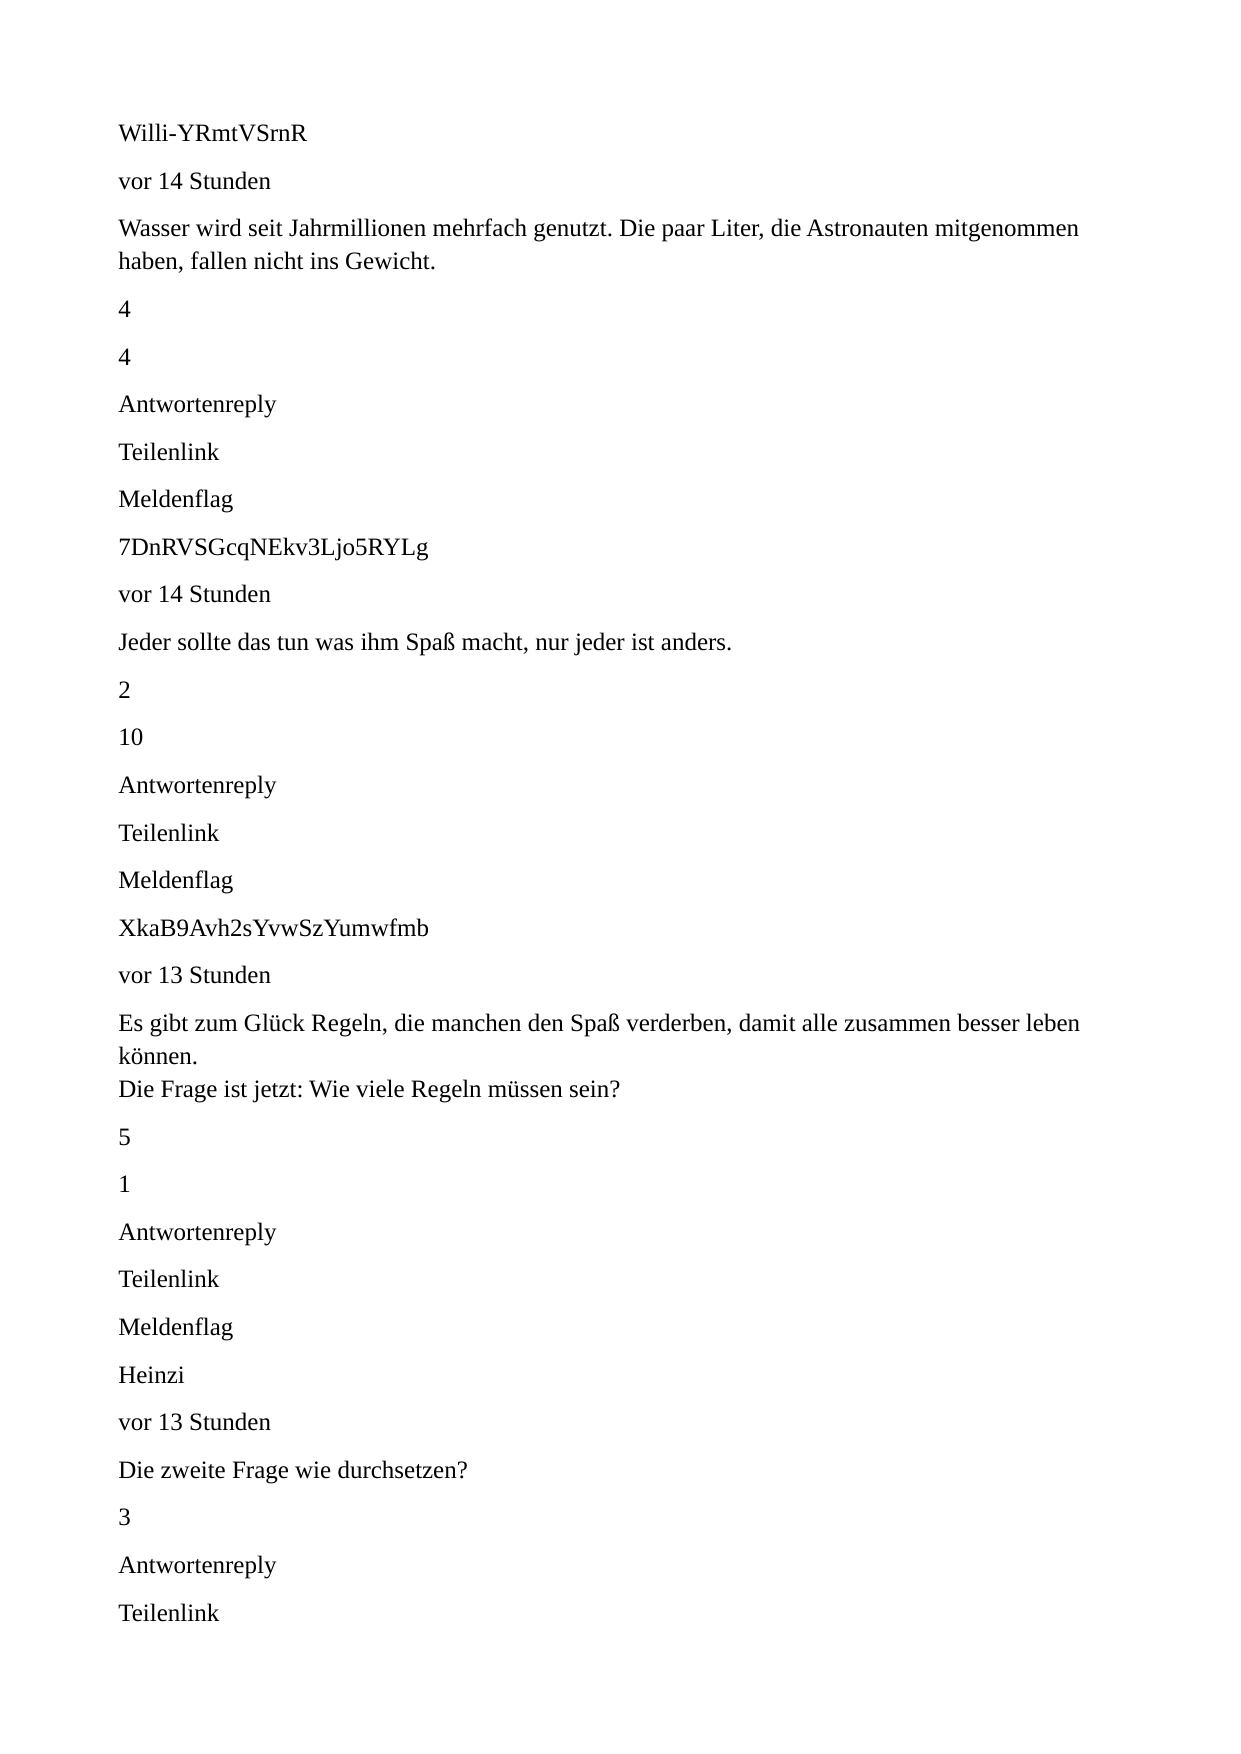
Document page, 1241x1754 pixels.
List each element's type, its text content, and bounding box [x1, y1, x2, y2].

text 1 [118, 1169, 1122, 1198]
text 2 [118, 675, 1122, 703]
text vor 13 Stunden [118, 1407, 1122, 1436]
text Antwortenreply [118, 1550, 1122, 1579]
text Teilenlink [118, 818, 1122, 846]
text Antwortenreply [118, 770, 1122, 799]
text Meldenflag [118, 865, 1122, 894]
text Teilenlink [118, 1598, 1122, 1626]
text vor 14 Stunden [118, 166, 1122, 194]
text 10 [118, 722, 1122, 751]
text Teilenlink [118, 1264, 1122, 1293]
text Jeder sollte das tun was ihm Spaß macht, nur jeder ist anders. [118, 627, 1122, 656]
text Die zweite Frage wie durchsetzen? [118, 1455, 1122, 1484]
text 4 [118, 342, 1122, 370]
text Wasser wird seit Jahrmillionen mehrfach genutzt. Die paar Liter, die Astronauten mitgenommen haben, fallen nicht ins Gewicht. [118, 213, 1122, 275]
text 3 [118, 1502, 1122, 1531]
text Teilenlink [118, 437, 1122, 466]
text Meldenflag [118, 484, 1122, 513]
text 4 [118, 294, 1122, 323]
text vor 13 Stunden [118, 960, 1122, 989]
text Heinzi [118, 1360, 1122, 1388]
text 5 [118, 1122, 1122, 1150]
text Es gibt zum Glück Regeln, die manchen den Spaß verderben, damit alle zusammen besser leben können. Die Frage ist jetzt: Wie viele Regeln müssen sein? [118, 1008, 1122, 1103]
text 7DnRVSGcqNEkv3Ljo5RYLg [118, 532, 1122, 561]
text Meldenflag [118, 1312, 1122, 1341]
text Antwortenreply [118, 389, 1122, 418]
text vor 14 Stunden [118, 579, 1122, 608]
text Willi-YRmtVSrnR [118, 118, 1122, 147]
text XkaB9Avh2sYvwSzYumwfmb [118, 913, 1122, 942]
text Antwortenreply [118, 1217, 1122, 1246]
